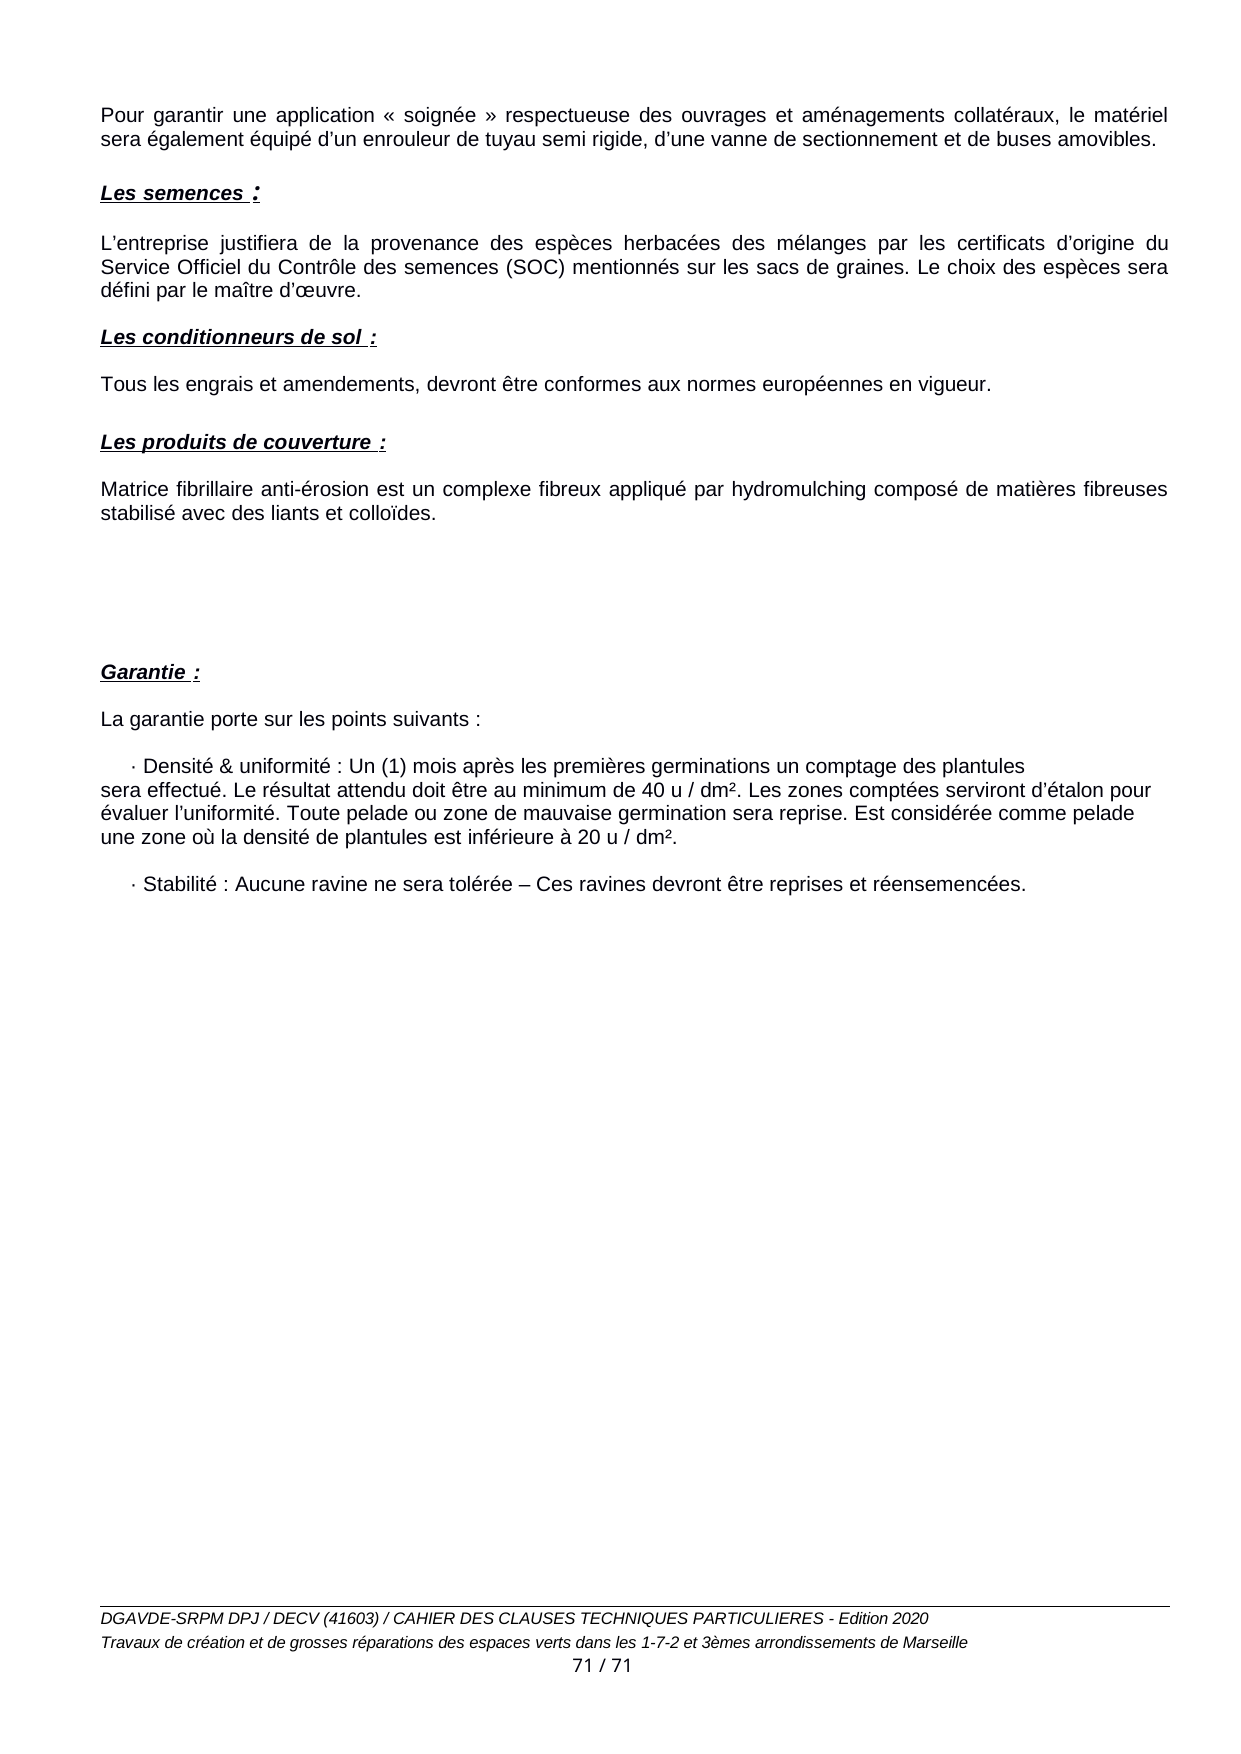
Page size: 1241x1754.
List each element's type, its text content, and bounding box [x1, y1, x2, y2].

text Tous les engrais et amendements, devront être conformes aux normes européennes en vigueur. [100, 373, 1170, 396]
text Pour garantir une application « soignée » respectueuse des ouvrages et aménagements collatéraux, le matériel sera également équipé d’un enrouleur de tuyau semi rigide, d’une vanne de sectionnement et de buses amovibles. [100, 103, 1170, 151]
text La garantie porte sur les points suivants : [100, 707, 1170, 731]
text · Densité & uniformité : Un (1) mois après les premières germinations un comptage des plantules [100, 754, 1170, 778]
text sera effectué. Le résultat attendu doit être au minimum de 40 u / dm². Les zones comptées serviront d’étalon pour évaluer l’uniformité. Toute pelade ou zone de mauvaise germination sera reprise. Est considérée comme pelade une zone où la densité de plantules est inférieure à 20 u / dm². [100, 778, 1170, 849]
text Matrice fibrillaire anti-érosion est un complexe fibreux appliqué par hydromulching composé de matières fibreuses stabilisé avec des liants et colloïdes. [100, 477, 1170, 524]
text Les conditionneurs de sol : [100, 326, 1170, 349]
text Les produits de couverture : [100, 430, 1170, 454]
text Garantie : [100, 660, 1170, 684]
text Les semences : [100, 174, 1170, 208]
text · Stabilité : Aucune ravine ne sera tolérée – Ces ravines devront être reprises et réensemencées. [100, 872, 1170, 896]
text L’entreprise justifiera de la provenance des espèces herbacées des mélanges par les certificats d’origine du Service Officiel du Contrôle des semences (SOC) mentionnés sur les sacs de graines. Le choix des espèces sera défini par le maître d’œuvre. [100, 232, 1170, 302]
